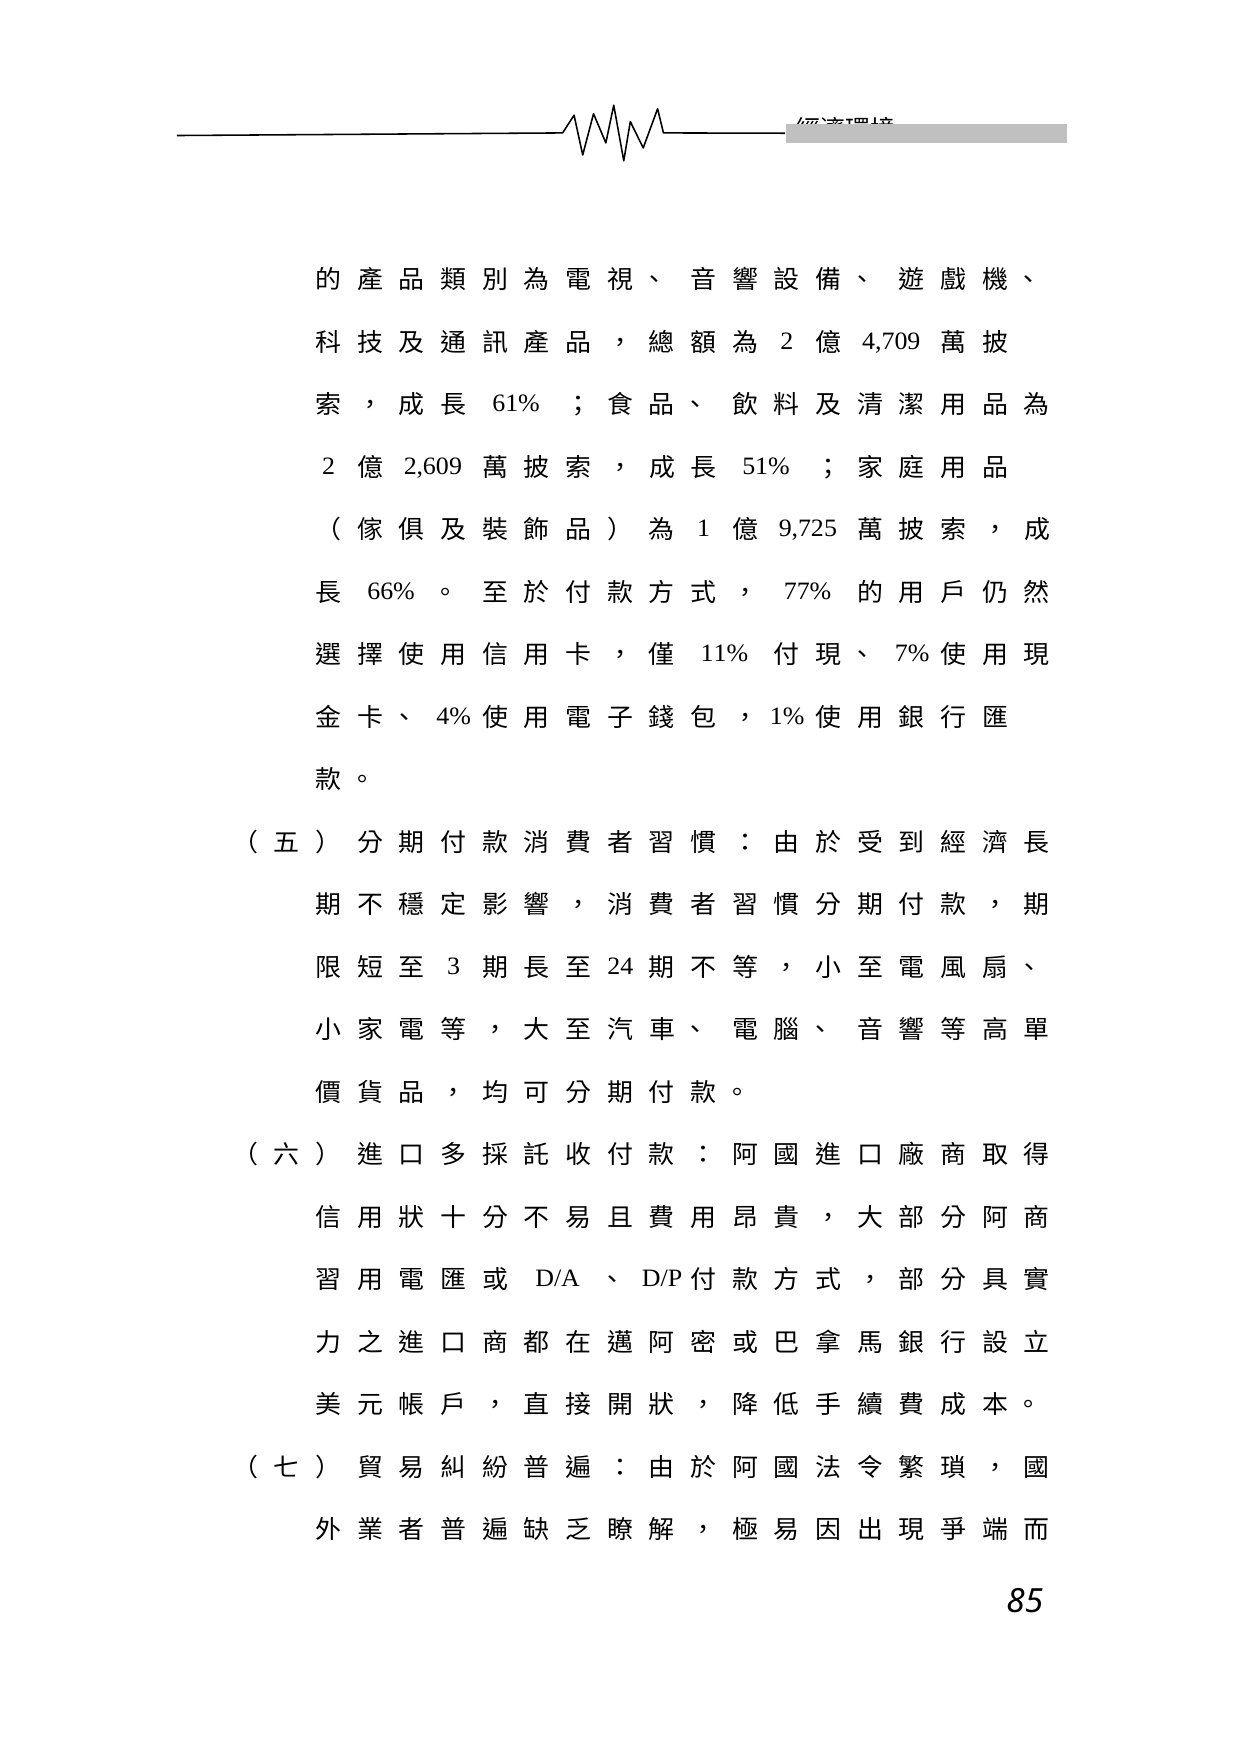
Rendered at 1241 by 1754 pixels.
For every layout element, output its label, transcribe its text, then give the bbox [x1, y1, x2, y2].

text （六）進口多採託收付款：阿國進口廠商取得信用狀十分不易且費用昂貴，大部分阿商習用電匯或D/A、D/P付款方式，部分具實力之進口商都在邁阿密或巴拿馬銀行設立美元帳戶，直接開狀，降低手續費成本。 [207, 1111, 1058, 1424]
text （七）貿易糾紛普遍：由於阿國法令繁瑣，國外業者普遍缺乏瞭解，極易因出現爭端而 [207, 1424, 1058, 1549]
text （五）分期付款消費者習慣：由於受到經濟長期不穩定影響，消費者習慣分期付款，期限短至3期長至24期不等，小至電風扇、小家電等，大至汽車、電腦、音響等高單價貨品，均可分期付款。 [207, 799, 1058, 1111]
text 的產品類別為電視、音響設備、遊戲機、科技及通訊產品，總額為2億4,709萬披索，成長61%；食品、飲料及清潔用品為2億2,609萬披索，成長51%；家庭用品（傢俱及裝飾品）為1億9,725萬披索，成長66%。至於付款方式，77%的用戶仍然選擇使用信用卡，僅11%付現、7%使用現金卡、4%使用電子錢包，1%使用銀行匯款。 [207, 236, 1058, 799]
